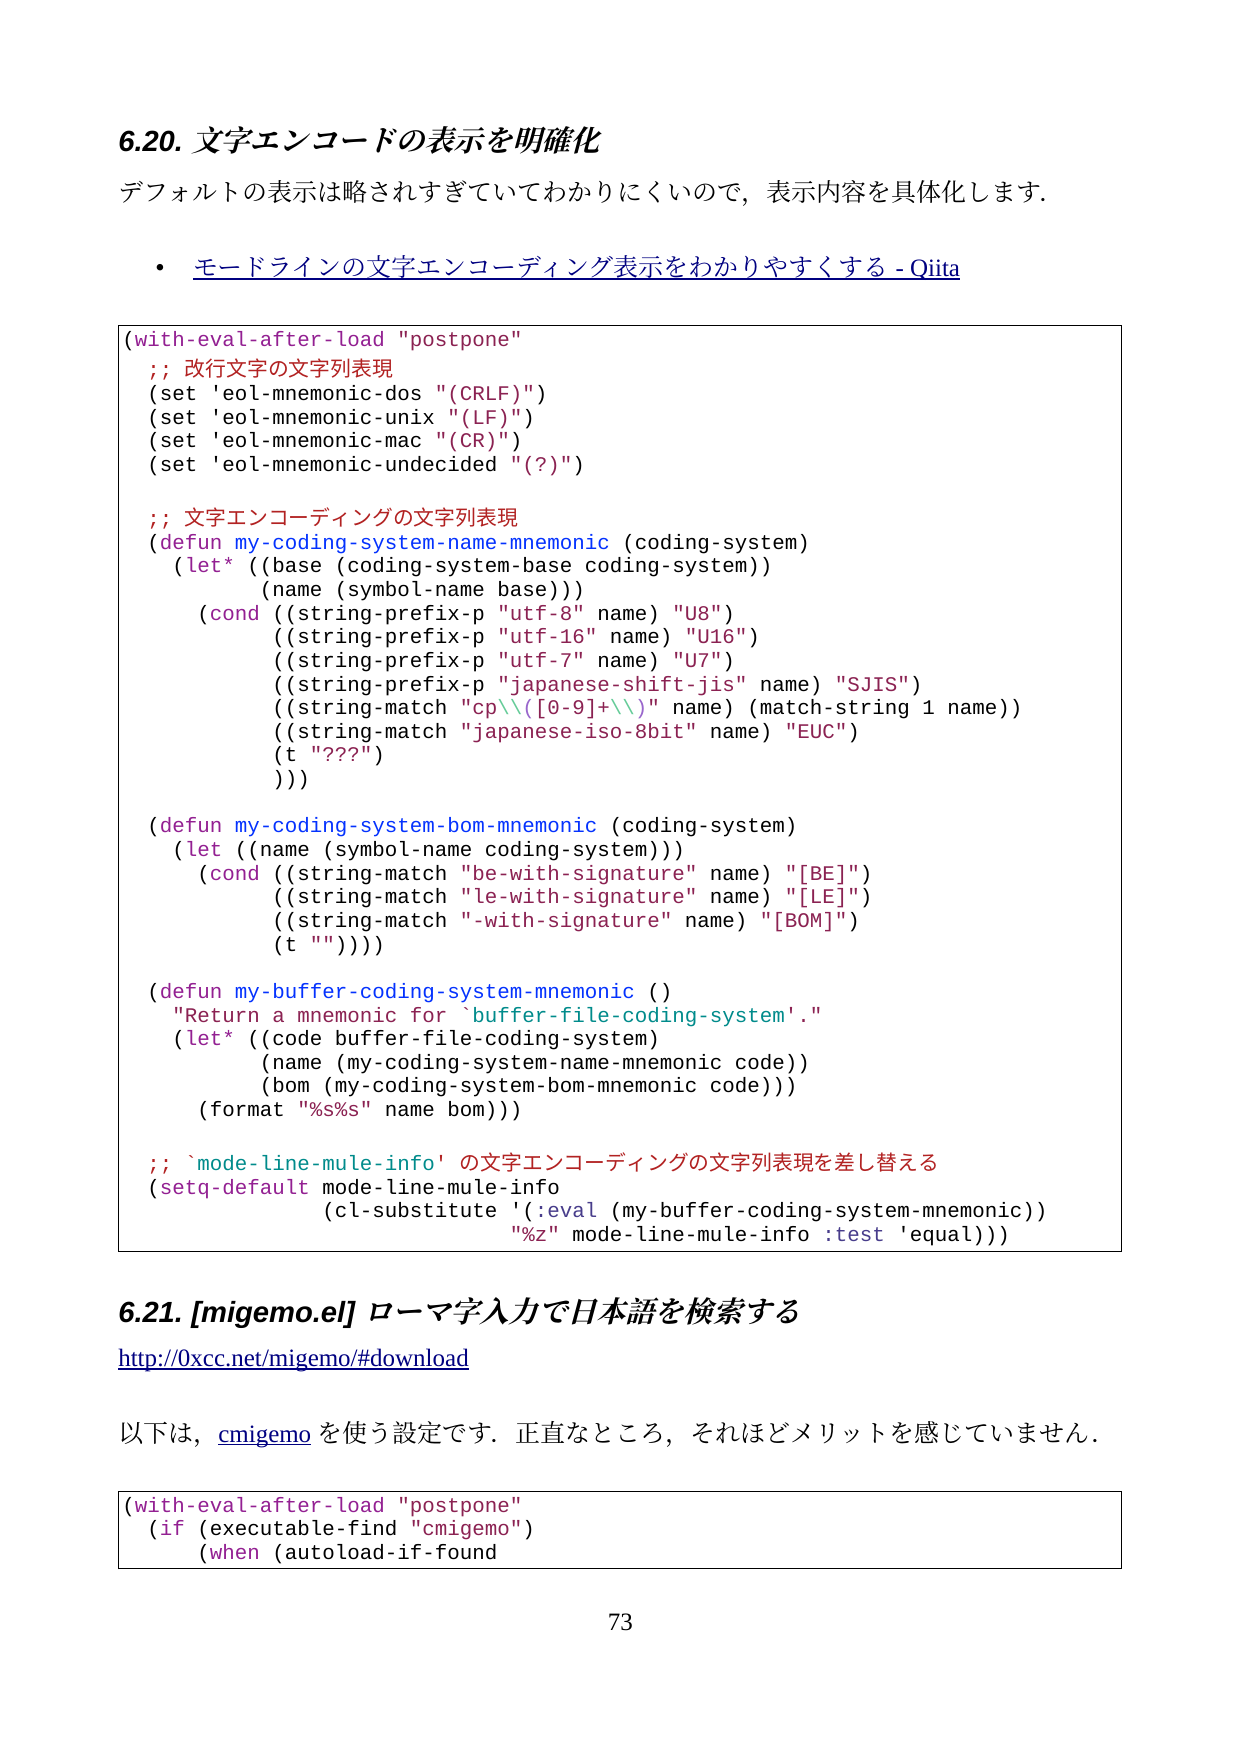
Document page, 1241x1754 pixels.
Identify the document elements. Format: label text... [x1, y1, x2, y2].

text (setq-default mode-line-mule-info [119, 1173, 1121, 1197]
text (t "???") [119, 741, 1121, 764]
text ((string-prefix-p "utf-7" name) "U7") [119, 646, 1121, 669]
text ;; 改行文字の文字列表現 [119, 349, 1121, 379]
subtitle [migemo.el] ローマ字入力で日本語を検索する [118, 1289, 1122, 1331]
text (let ((name (symbol-name coding-system))) [119, 835, 1121, 859]
text (let* ((code buffer-file-coding-system) [119, 1024, 1121, 1048]
text (t "")))) [119, 930, 1121, 953]
text (defun my-coding-system-name-mnemonic (coding-system) [119, 528, 1121, 551]
text (set 'eol-mnemonic-undecided "(?)") [119, 450, 1121, 474]
list モードラインの文字エンコーディング表示をわかりやすくする - Qiita [156, 250, 1122, 312]
text http://0xcc.net/migemo/#download [118, 1343, 1122, 1401]
text "Return a mnemonic for `buffer-file-coding-system'." [119, 1001, 1121, 1024]
text (let* ((base (coding-system-base coding-system)) [119, 551, 1121, 575]
text ((string-prefix-p "utf-16" name) "U16") [119, 622, 1121, 646]
text (format "%s%s" name bom))) [119, 1095, 1121, 1119]
text ;; 文字エンコーディングの文字列表現 [119, 497, 1121, 528]
text ((string-match "le-with-signature" name) "[LE]") [119, 882, 1121, 906]
text "%z" mode-line-mule-info :test 'equal))) [119, 1220, 1121, 1251]
text (with-eval-after-load "postpone" [119, 326, 1121, 349]
text ((string-prefix-p "japanese-shift-jis" name) "SJIS") [119, 669, 1121, 693]
text (set 'eol-mnemonic-mac "(CR)") [119, 426, 1121, 450]
text ((string-match "japanese-iso-8bit" name) "EUC") [119, 717, 1121, 741]
text (bom (my-coding-system-bom-mnemonic code))) [119, 1072, 1121, 1095]
text (cl-substitute '(:eval (my-buffer-coding-system-mnemonic)) [119, 1197, 1121, 1220]
text (set 'eol-mnemonic-unix "(LF)") [119, 403, 1121, 426]
subtitle 文字エンコードの表示を明確化 [118, 118, 1122, 160]
text ((string-match "-with-signature" name) "[BOM]") [119, 906, 1121, 930]
text (when (autoload-if-found [119, 1538, 1121, 1568]
text (with-eval-after-load "postpone" [119, 1492, 1121, 1514]
text (name (symbol-name base))) [119, 575, 1121, 599]
text (if (executable-find "cmigemo") [119, 1514, 1121, 1538]
text (defun my-buffer-coding-system-mnemonic () [119, 977, 1121, 1001]
text (cond ((string-prefix-p "utf-8" name) "U8") [119, 599, 1121, 622]
text (set 'eol-mnemonic-dos "(CRLF)") [119, 379, 1121, 403]
text ;; `mode-line-mule-info' の文字エンコーディングの文字列表現を差し替える [119, 1142, 1121, 1173]
text (name (my-coding-system-name-mnemonic code)) [119, 1048, 1121, 1072]
text デフォルトの表示は略されすぎていてわかりにくいので，表示内容を具体化します． [118, 172, 1122, 237]
text ((string-match "cp\\([0-9]+\\)" name) (match-string 1 name)) [119, 693, 1121, 717]
text (cond ((string-match "be-with-signature" name) "[BE]") [119, 859, 1121, 882]
text ))) [119, 764, 1121, 788]
text (defun my-coding-system-bom-mnemonic (coding-system) [119, 811, 1121, 835]
text 以下は，cmigemo を使う設定です．正直なところ，それほどメリットを感じていません． [118, 1413, 1122, 1478]
